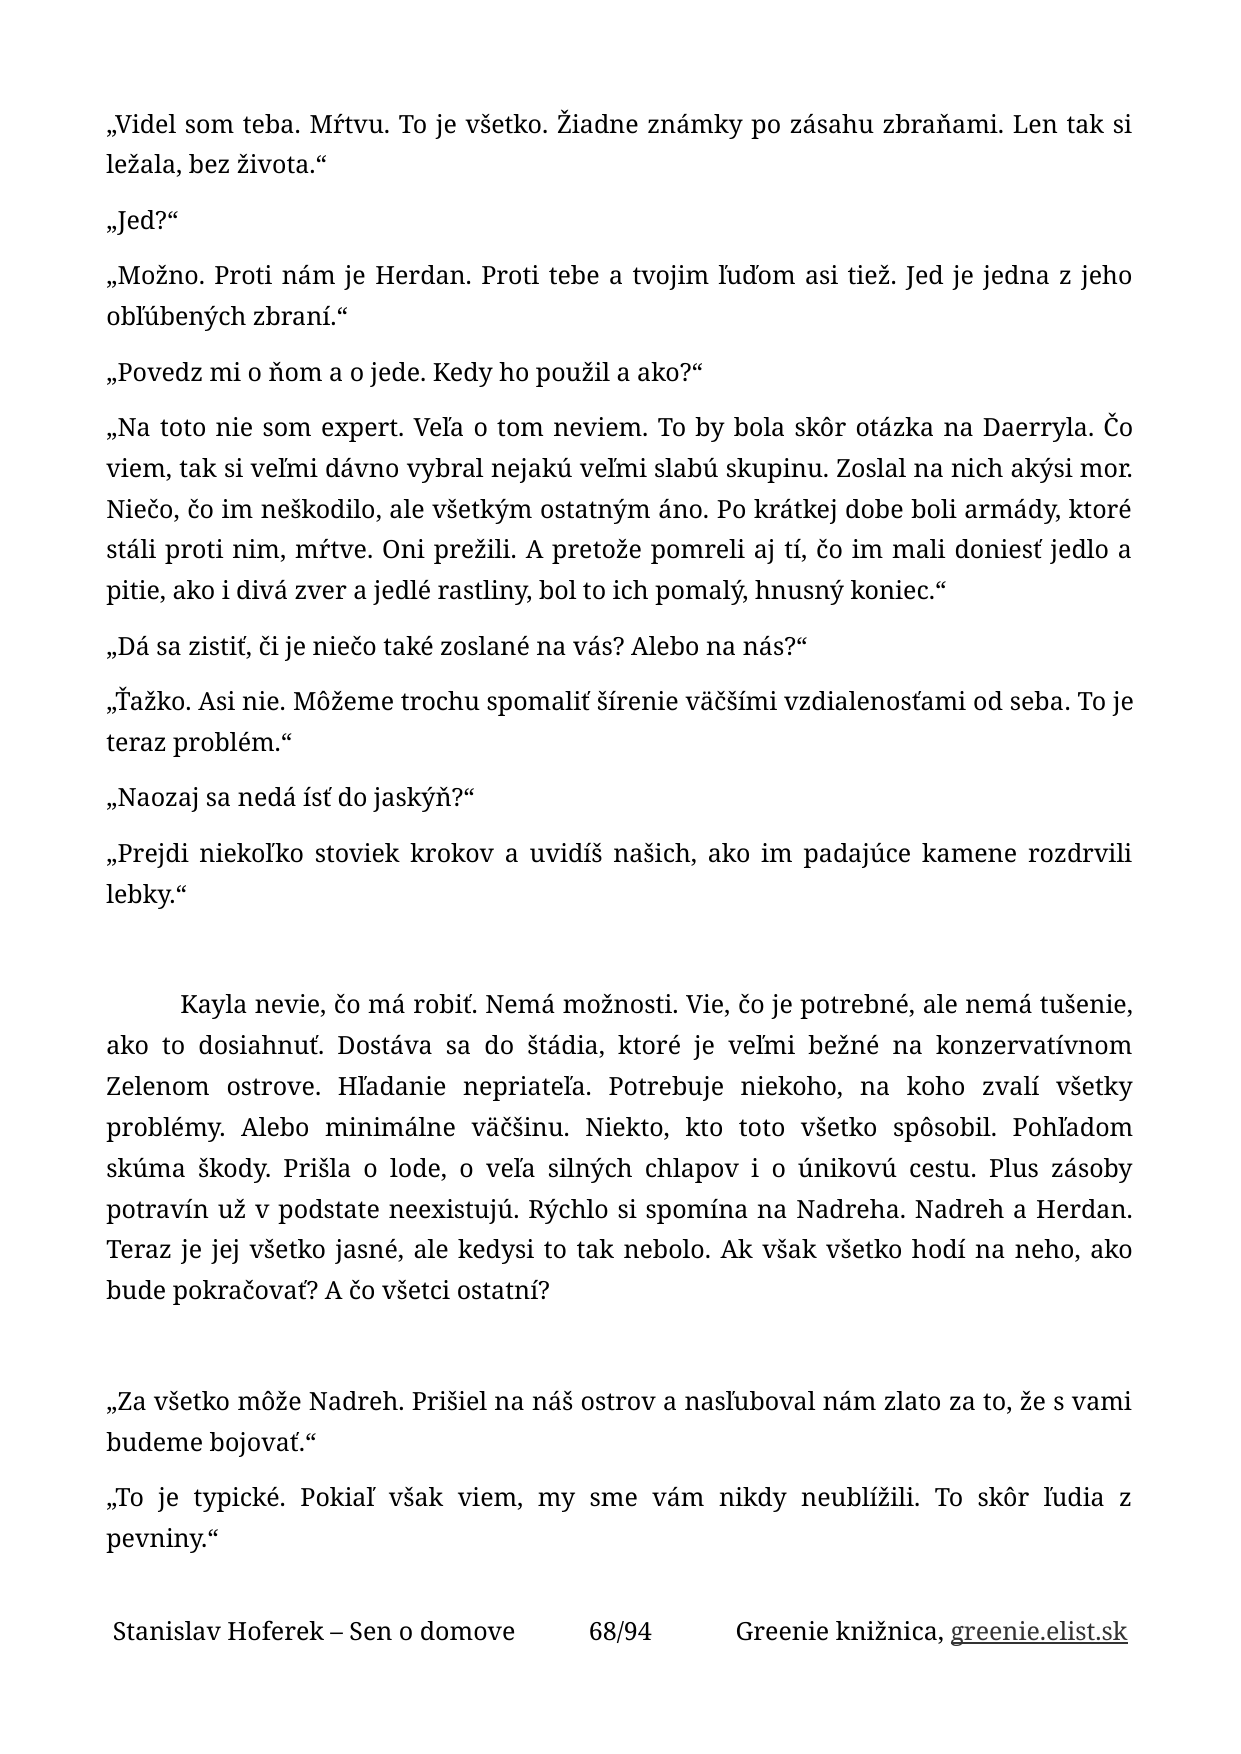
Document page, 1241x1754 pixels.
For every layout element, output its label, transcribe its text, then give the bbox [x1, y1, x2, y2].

text „Povedz mi o ňom a o jede. Kedy ho použil a ako?“ [106, 354, 1134, 388]
text „Na toto nie som expert. Veľa o tom neviem. To by bola skôr otázka na Daerryla. Čo viem, tak si veľmi dávno vybral nejakú veľmi slabú skupinu. Zoslal na nich akýsi mor. Niečo, čo im neškodilo, ale všetkým ostatným áno. Po krátkej dobe boli armády, ktoré stáli proti nim, mŕtve. Oni prežili. A pretože pomreli aj tí, čo im mali doniesť jedlo a pitie, ako i divá zver a jedlé rastliny, bol to ich pomalý, hnusný koniec.“ [106, 409, 1134, 607]
text „Jed?“ [106, 202, 1134, 237]
text „Naozaj sa nedá ísť do jaskýň?“ [106, 780, 1134, 814]
text „Prejdi niekoľko stoviek krokov a uvidíš našich, ako im padajúce kamene rozdrvili lebky.“ [106, 835, 1134, 910]
text „Videl som teba. Mŕtvu. To je všetko. Žiadne známky po zásahu zbraňami. Len tak si ležala, bez života.“ [106, 106, 1134, 181]
text „To je typické. Pokiaľ však viem, my sme vám nikdy neublížili. To skôr ľudia z pevniny.“ [106, 1480, 1134, 1555]
text „Za všetko môže Nadreh. Prišiel na náš ostrov a nasľuboval nám zlato za to, že s vami budeme bojovať.“ [106, 1384, 1134, 1459]
text „Ťažko. Asi nie. Môžeme trochu spomaliť šírenie väčšími vzdialenosťami od seba. To je teraz problém.“ [106, 684, 1134, 759]
text „Možno. Proti nám je Herdan. Proti tebe a tvojim ľuďom asi tiež. Jed je jedna z jeho obľúbených zbraní.“ [106, 258, 1134, 333]
text „Dá sa zistiť, či je niečo také zoslané na vás? Alebo na nás?“ [106, 628, 1134, 662]
text Kayla nevie, čo má robiť. Nemá možnosti. Vie, čo je potrebné, ale nemá tušenie, ako to dosiahnuť. Dostáva sa do štádia, ktoré je veľmi bežné na konzervatívnom Zelenom ostrove. Hľadanie nepriateľa. Potrebuje niekoho, na koho zvalí všetky problémy. Alebo minimálne väčšinu. Niekto, kto toto všetko spôsobil. Pohľadom skúma škody. Prišla o lode, o veľa silných chlapov i o únikovú cestu. Plus zásoby potravín už v podstate neexistujú. Rýchlo si spomína na Nadreha. Nadreh a Herdan. Teraz je jej všetko jasné, ale kedysi to tak nebolo. Ak však všetko hodí na neho, ako bude pokračovať? A čo všetci ostatní? [106, 987, 1134, 1307]
